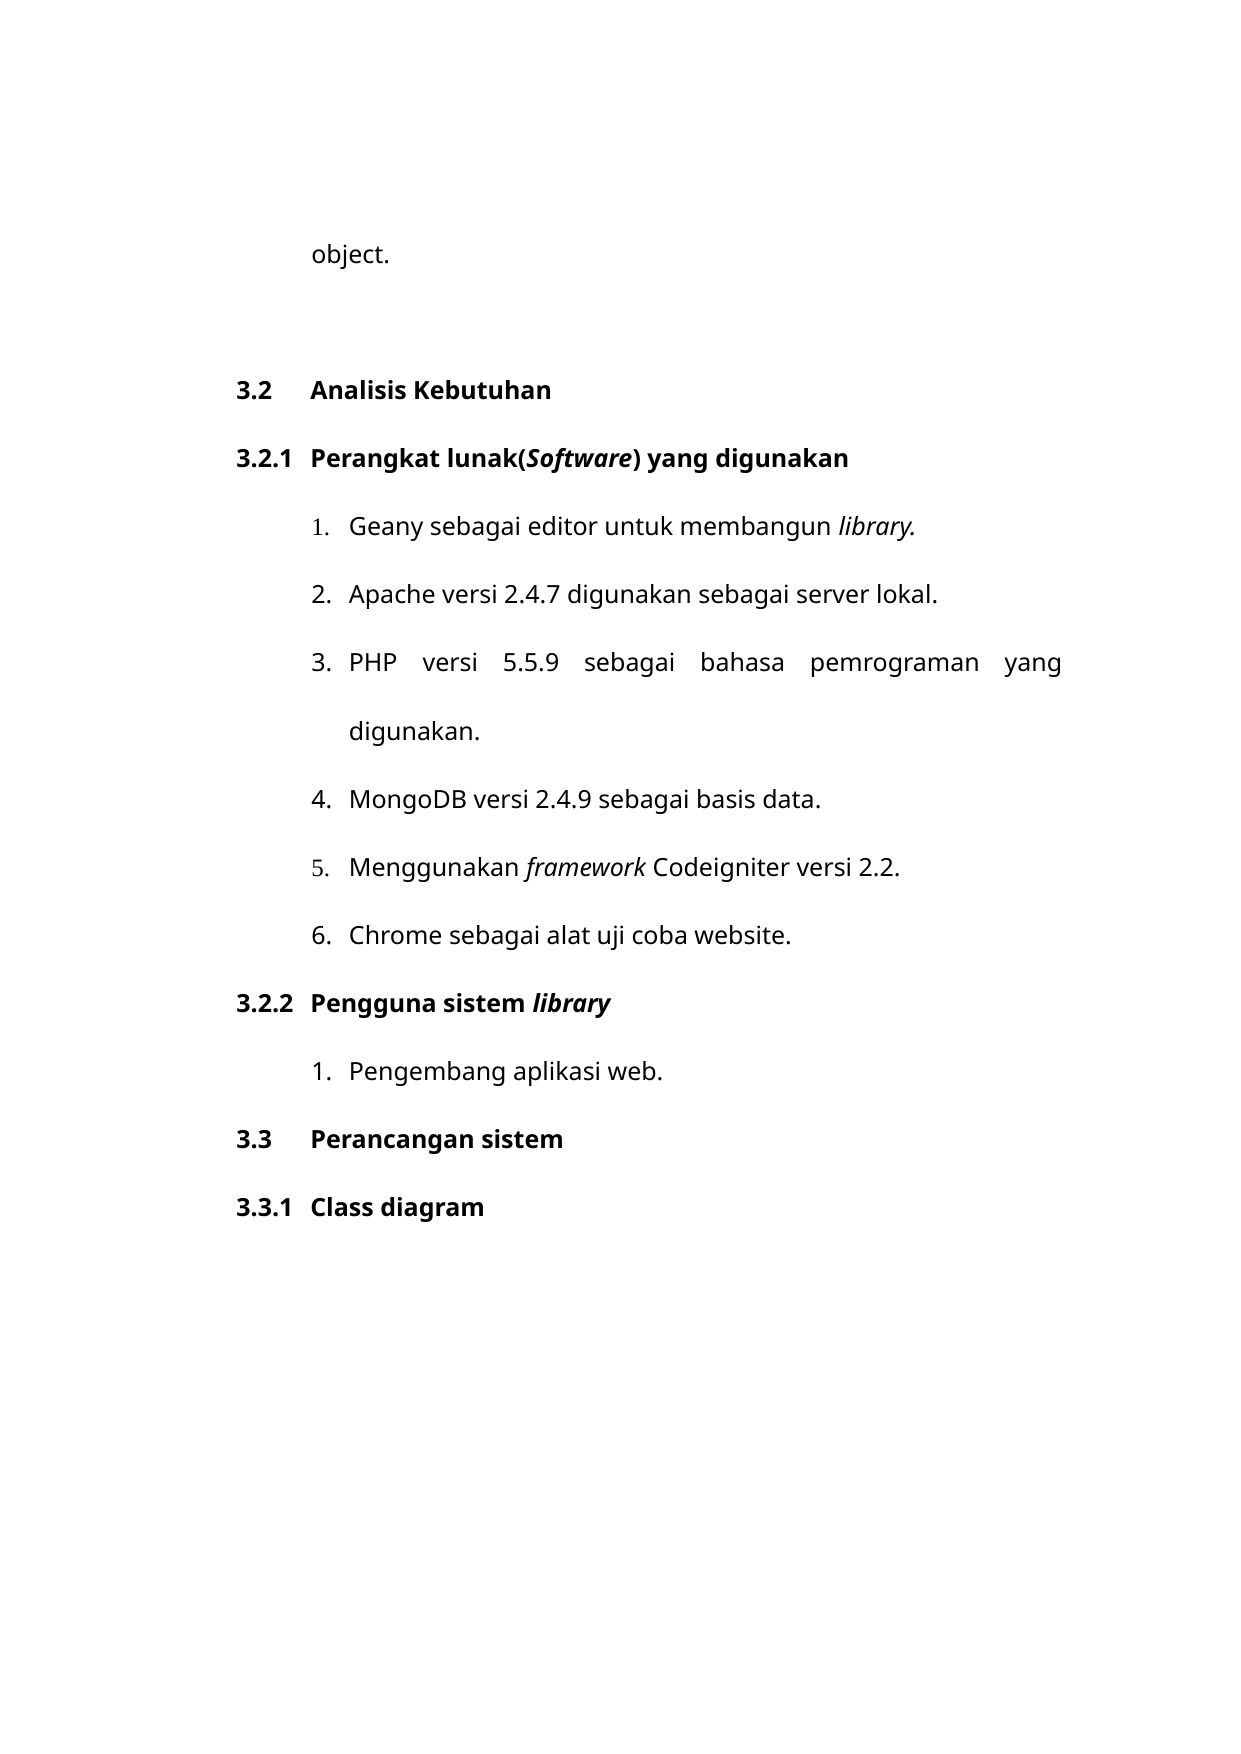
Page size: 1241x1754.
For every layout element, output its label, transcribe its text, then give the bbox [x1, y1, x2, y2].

list Menggunakan framework Codeigniter versi 2.2. [311, 849, 1063, 883]
list PHP versi 5.5.9 sebagai bahasa pemrograman yang digunakan. [311, 645, 1063, 747]
list Geany sebagai editor untuk membangun library. [311, 509, 1063, 543]
list object. [274, 236, 1063, 270]
list Pengembang aplikasi web. [311, 1054, 1063, 1088]
text 3.2 Analisis Kebutuhan [236, 372, 1063, 407]
list Chrome sebagai alat uji coba website. [311, 917, 1063, 952]
text 3.3 Perancangan sistem [236, 1122, 1063, 1156]
list Apache versi 2.4.7 digunakan sebagai server lokal. [311, 577, 1063, 611]
text 3.2.2 Pengguna sistem library [236, 986, 1063, 1020]
text 3.2.1 Perangkat lunak(Software) yang digunakan [236, 441, 1063, 475]
text 3.3.1 Class diagram [236, 1190, 1063, 1224]
list MongoDB versi 2.4.9 sebagai basis data. [311, 781, 1063, 815]
